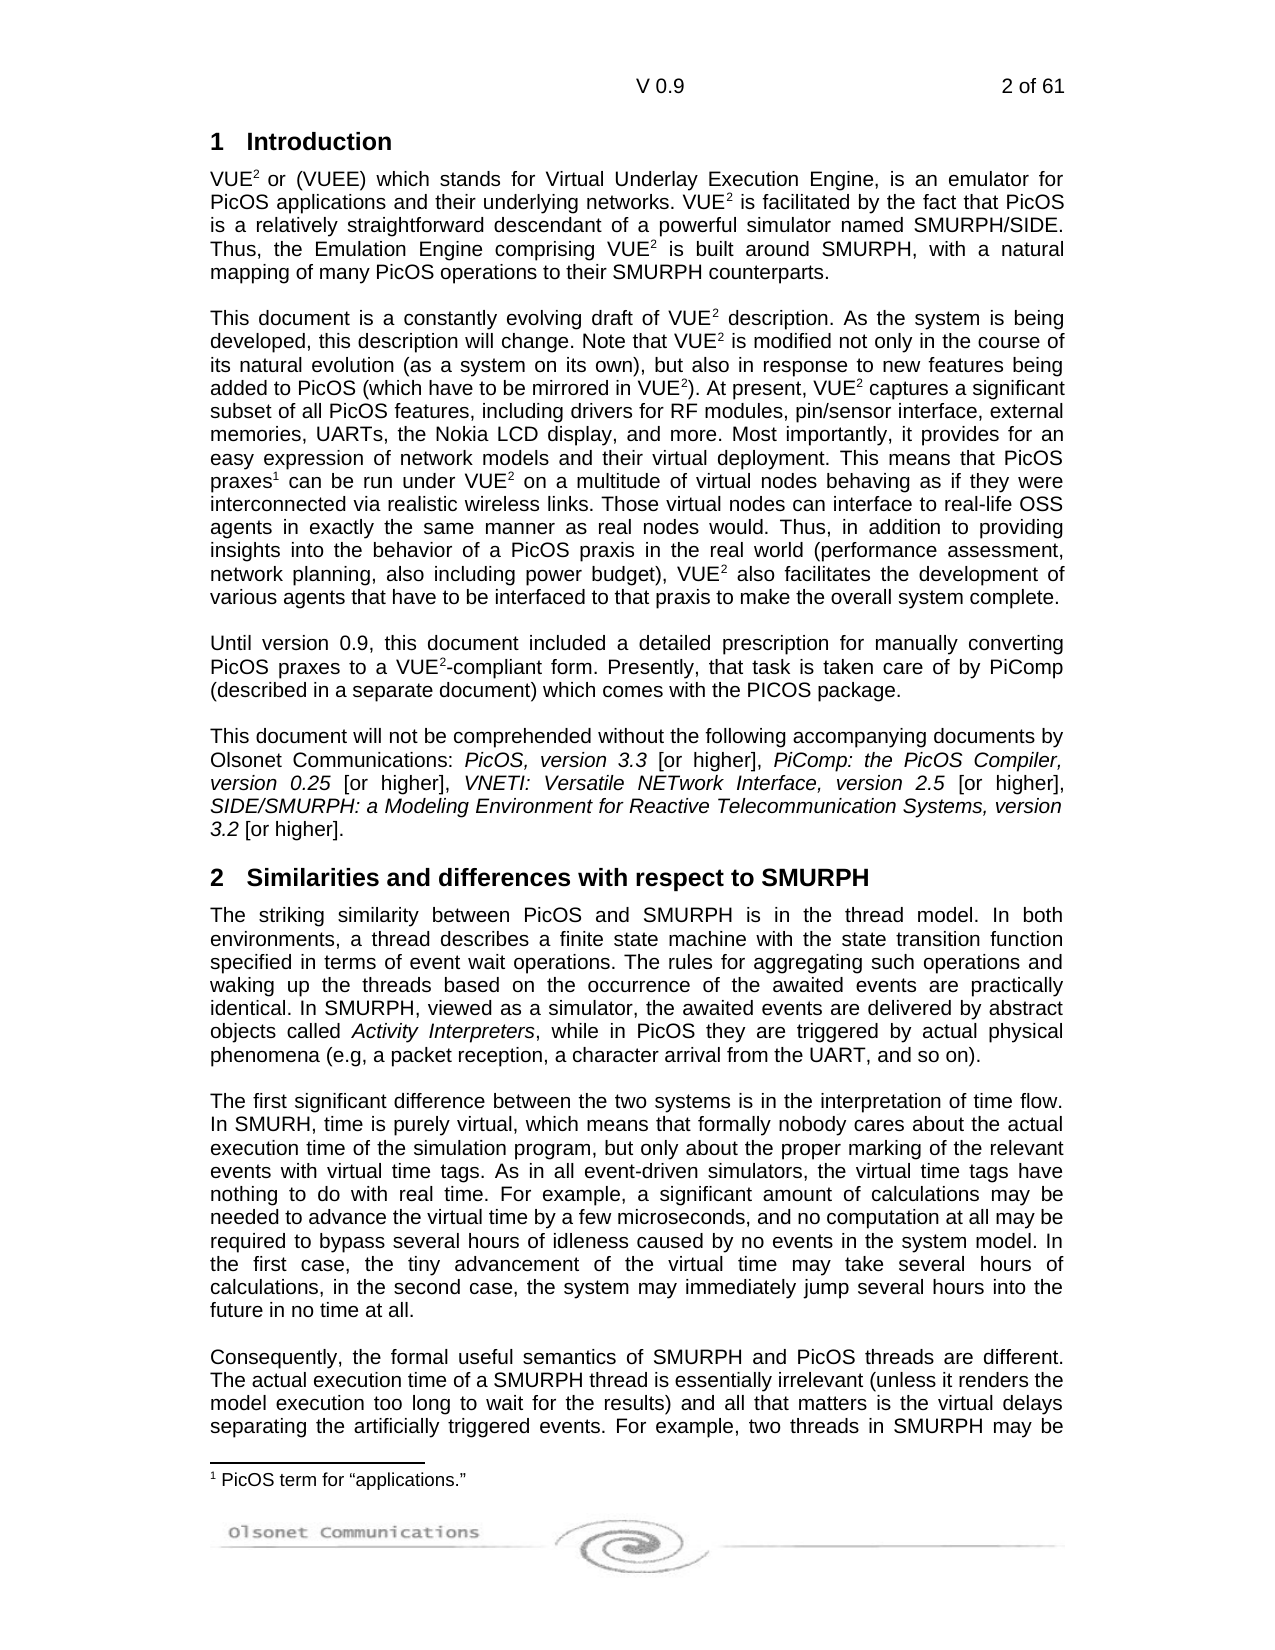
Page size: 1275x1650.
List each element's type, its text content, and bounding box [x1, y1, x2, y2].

text This document is a constantly evolving draft of VUE2 description. As the system is being developed, this description will change. Note that VUE2 is modified not only in the course of its natural evolution (as a system on its own), but also in response to new features being added to PicOS (which have to be mirrored in VUE2). At present, VUE2 captures a significant subset of all PicOS features, including drivers for RF modules, pin/sensor interface, external memories, UARTs, the Nokia LCD display, and more. Most importantly, it provides for an easy expression of network models and their virtual deployment. This means that PicOS praxes can be run under VUE2 on a multitude of virtual nodes behaving as if they were interconnected via realistic wireless links. Those virtual nodes can interface to real-life OSS agents in exactly the same manner as real nodes would. Thus, in addition to providing insights into the behavior of a PicOS praxis in the real world (performance assessment, network planning, also including power budget), VUE2 also facilitates the development of various agents that have to be interfaced to that praxis to make the overall system complete. [210, 307, 1065, 609]
subtitle Similarities and differences with respect to SMURPH [210, 864, 1065, 892]
picture [210, 1504, 1065, 1596]
text VUE2 or (VUEE) which stands for Virtual Underlay Execution Engine, is an emulator for PicOS applications and their underlying networks. VUE2 is facilitated by the fact that PicOS is a relatively straightforward descendant of a powerful simulator named SMURPH/SIDE. Thus, the Emulation Engine comprising VUE2 is built around SMURPH, with a natural mapping of many PicOS operations to their SMURPH counterparts. [210, 167, 1065, 283]
text Until version 0.9, this document included a detailed prescription for manually converting PicOS praxes to a VUE2-compliant form. Presently, that task is taken care of by PiComp (described in a separate document) which comes with the PICOS package. [210, 632, 1065, 702]
text Consequently, the formal useful semantics of SMURPH and PicOS threads are different. The actual execution time of a SMURPH thread is essentially irrelevant (unless it renders the model execution too long to wait for the results) and all that matters is the virtual delays separating the artificially triggered events. For example, two threads in SMURPH may be [210, 1345, 1065, 1438]
text The first significant difference between the two systems is in the interpretation of time flow. In SMURH, time is purely virtual, which means that formally nobody cares about the actual execution time of the simulation program, but only about the proper marking of the relevant events with virtual time tags. As in all event-driven simulators, the virtual time tags have nothing to do with real time. For example, a significant amount of calculations may be needed to advance the virtual time by a few microseconds, and no computation at all may be required to bypass several hours of idleness caused by no events in the system model. In the first case, the tiny advancement of the virtual time may take several hours of calculations, in the second case, the system may immediately jump several hours into the future in no time at all. [210, 1090, 1065, 1322]
text PicOS term for “applications.” [210, 1469, 1065, 1490]
text The striking similarity between PicOS and SMURPH is in the thread model. In both environments, a thread describes a finite state machine with the state transition function specified in terms of event wait operations. The rules for aggregating such operations and waking up the threads based on the occurrence of the awaited events are practically identical. In SMURPH, viewed as a simulator, the awaited events are delivered by abstract objects called Activity Interpreters, while in PicOS they are triggered by actual physical phenomena (e.g, a packet reception, a character arrival from the UART, and so on). [210, 904, 1065, 1067]
text This document will not be comprehended without the following accompanying documents by Olsonet Communications: PicOS, version 3.3 [or higher], PiComp: the PicOS Compiler, version 0.25 [or higher], VNETI: Versatile NETwork Interface, version 2.5 [or higher], SIDE/SMURPH: a Modeling Environment for Reactive Telecommunication Systems, version 3.2 [or higher]. [210, 725, 1065, 841]
subtitle Introduction [210, 128, 1065, 156]
